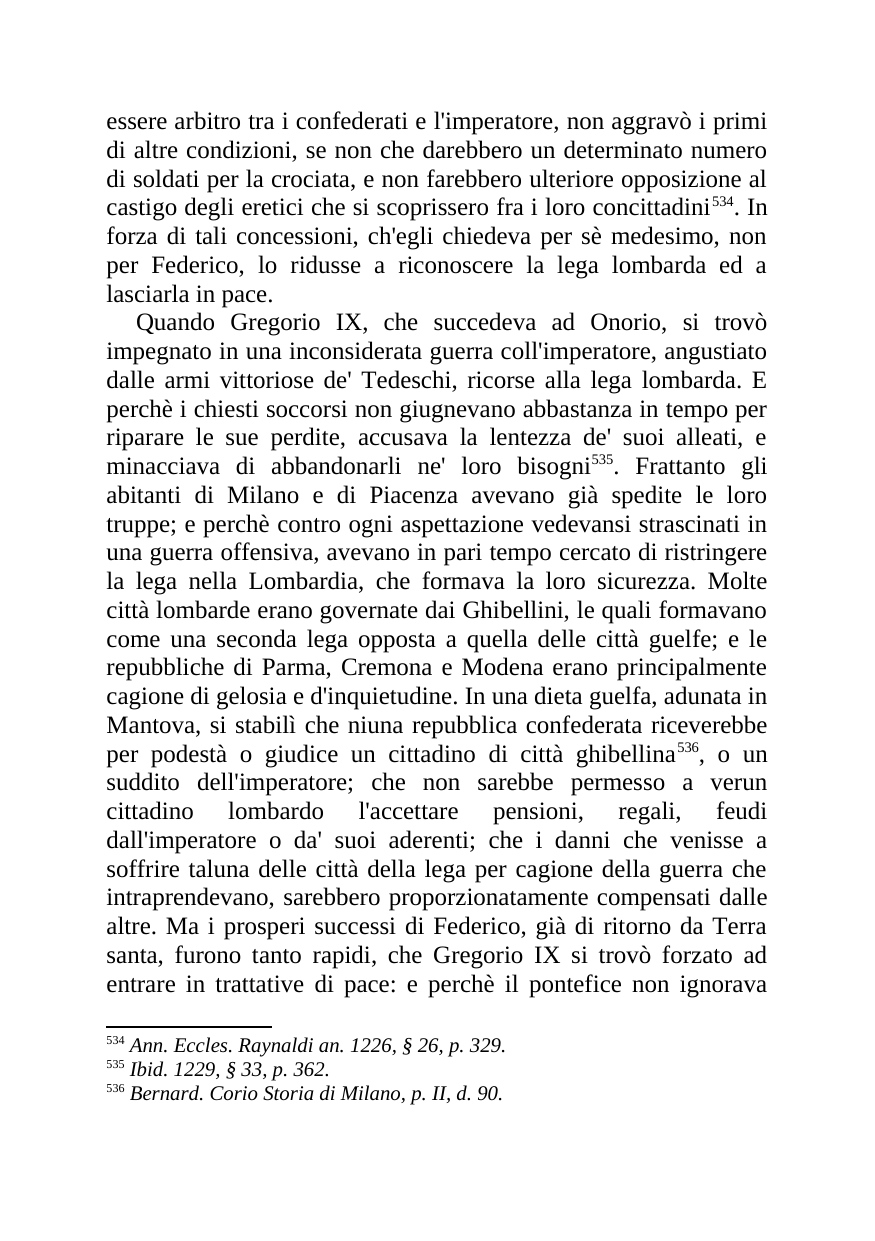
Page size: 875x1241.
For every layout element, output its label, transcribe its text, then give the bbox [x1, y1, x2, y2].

text Quando Gregorio IX, che succedeva ad Onorio, si trovò impegnato in una inconsiderata guerra coll'imperatore, angustiato dalle armi vittoriose de' Tedeschi, ricorse alla lega lombarda. E perchè i chiesti soccorsi non giugnevano abbastanza in tempo per riparare le sue perdite, accusava la lentezza de' suoi alleati, e minacciava di abbandonarli ne' loro bisogni. Frattanto gli abitanti di Milano e di Piacenza avevano già spedite le loro truppe; e perchè contro ogni aspettazione vedevansi strascinati in una guerra offensiva, avevano in pari tempo cercato di ristringere la lega nella Lombardia, che formava la loro sicurezza. Molte città lombarde erano governate dai Ghibellini, le quali formavano come una seconda lega opposta a quella delle città guelfe; e le repubbliche di Parma, Cremona e Modena erano principalmente cagione di gelosia e d'inquietudine. In una dieta guelfa, adunata in Mantova, si stabilì che niuna repubblica confederata riceverebbe per podestà o giudice un cittadino di città ghibellina, o un suddito dell'imperatore; che non sarebbe permesso a verun cittadino lombardo l'accettare pensioni, regali, feudi dall'imperatore o da' suoi aderenti; che i danni che venisse a soffrire taluna delle città della lega per cagione della guerra che intraprendevano, sarebbero proporzionatamente compensati dalle altre. Ma i prosperi successi di Federico, già di ritorno da Terra santa, furono tanto rapidi, che Gregorio IX si trovò forzato ad entrare in trattative di pace: e perchè il pontefice non ignorava [106, 307, 768, 997]
text Ibid. 1229, § 33, p. 362. [106, 1057, 768, 1081]
text Ann. Eccles. Raynaldi an. 1226, § 26, p. 329. [106, 1033, 768, 1057]
text essere arbitro tra i confederati e l'imperatore, non aggravò i primi di altre condizioni, se non che darebbero un determinato numero di soldati per la crociata, e non farebbero ulteriore opposizione al castigo degli eretici che si scoprissero fra i loro concittadini. In forza di tali concessioni, ch'egli chiedeva per sè medesimo, non per Federico, lo ridusse a riconoscere la lega lombarda ed a lasciarla in pace. [106, 106, 768, 307]
text Bernard. Corio Storia di Milano, p. II, d. 90. [106, 1081, 768, 1105]
